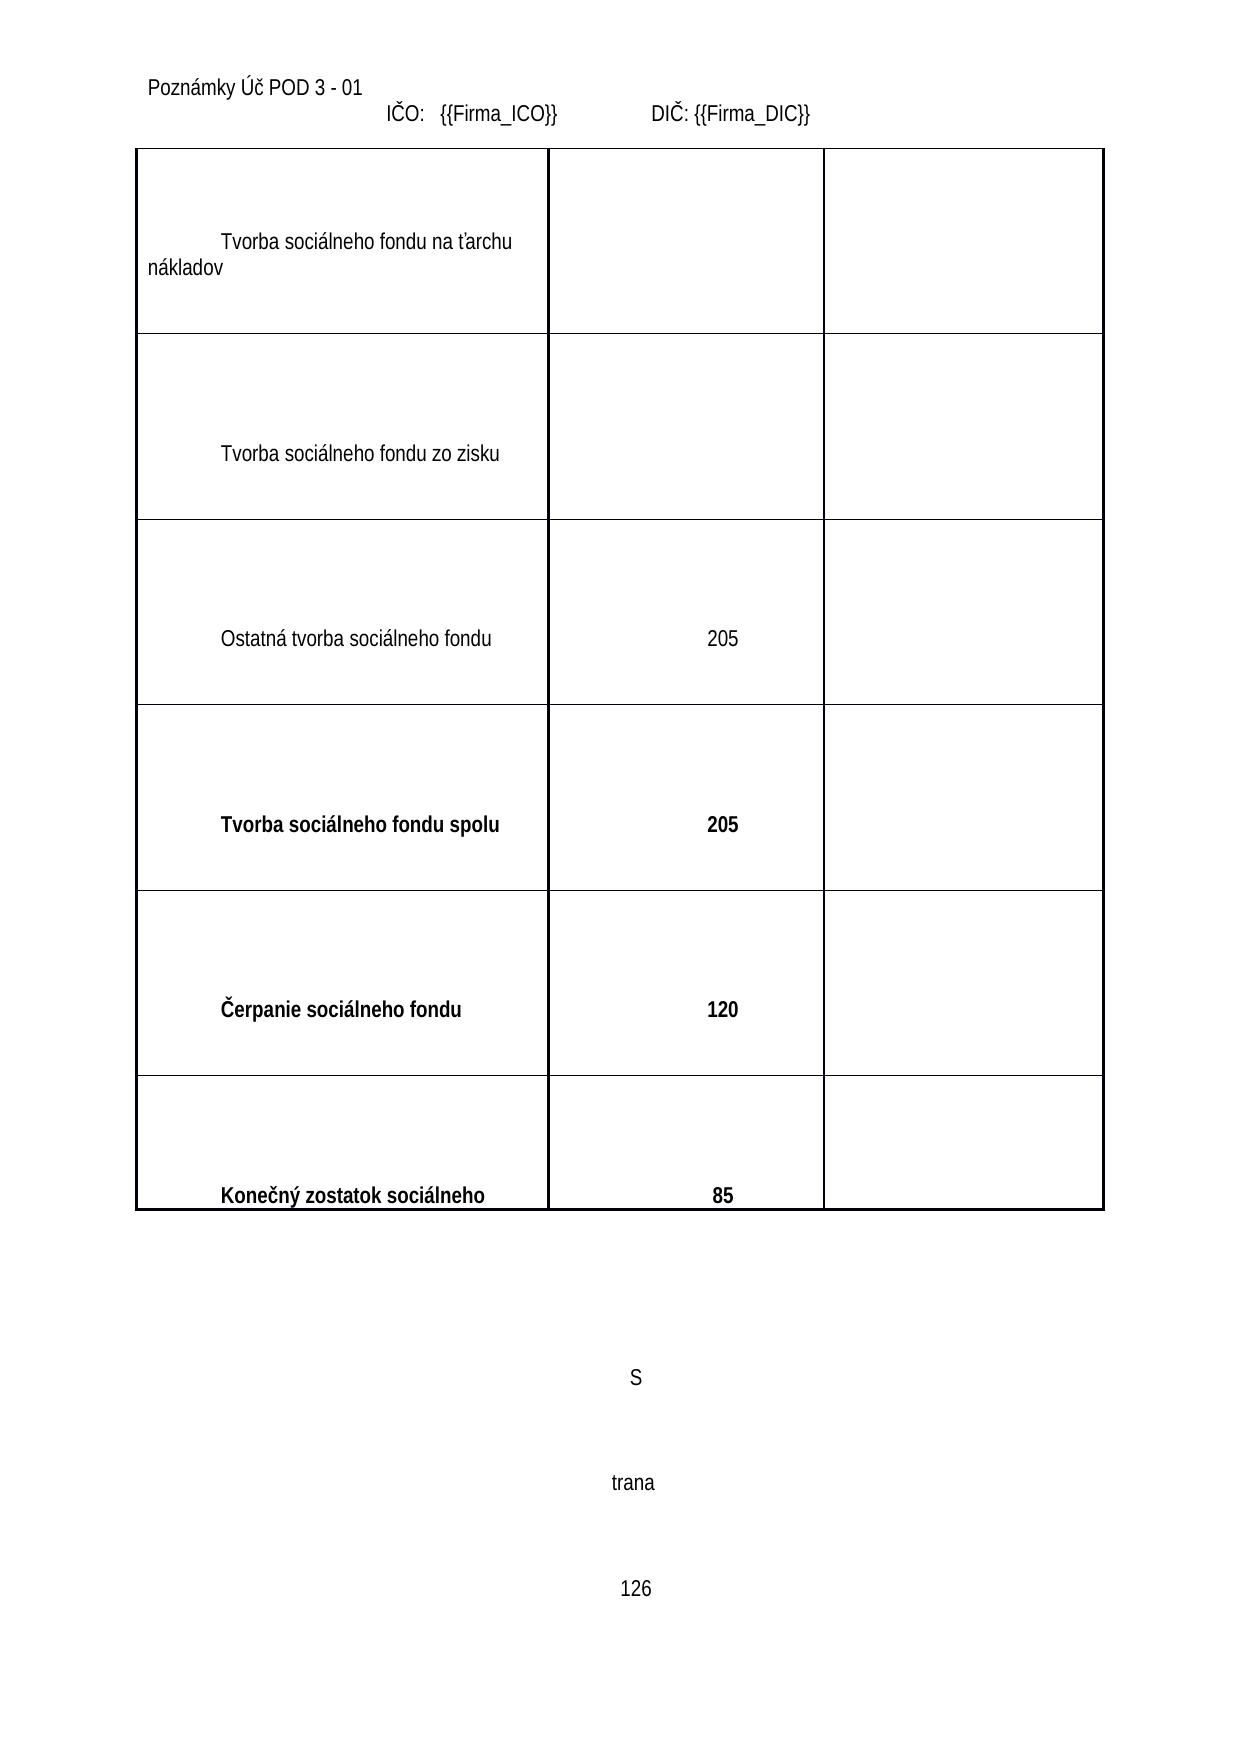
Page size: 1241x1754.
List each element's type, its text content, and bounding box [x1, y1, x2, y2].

table_cell [550, 334, 823, 519]
table_cell [550, 149, 823, 333]
table_cell 205 [550, 705, 823, 890]
table_cell Tvorba sociálneho fondu spolu [138, 705, 547, 890]
table_cell Konečný zostatok sociálneho [138, 1076, 547, 1208]
table_cell [825, 520, 1102, 704]
table_cell Tvorba sociálneho fondu na ťarchu nákladov [138, 149, 547, 333]
table_cell [825, 149, 1102, 333]
table_cell Ostatná tvorba sociálneho fondu [138, 520, 547, 704]
table_cell Čerpanie sociálneho fondu [138, 891, 547, 1075]
table_cell [825, 705, 1102, 890]
table_cell Tvorba sociálneho fondu zo zisku [138, 334, 547, 519]
table_cell 205 [550, 520, 823, 704]
table_cell [825, 1076, 1102, 1208]
table_cell [825, 891, 1102, 1075]
table_cell 85 [550, 1076, 823, 1208]
table_cell [825, 334, 1102, 519]
table_cell 120 [550, 891, 823, 1075]
